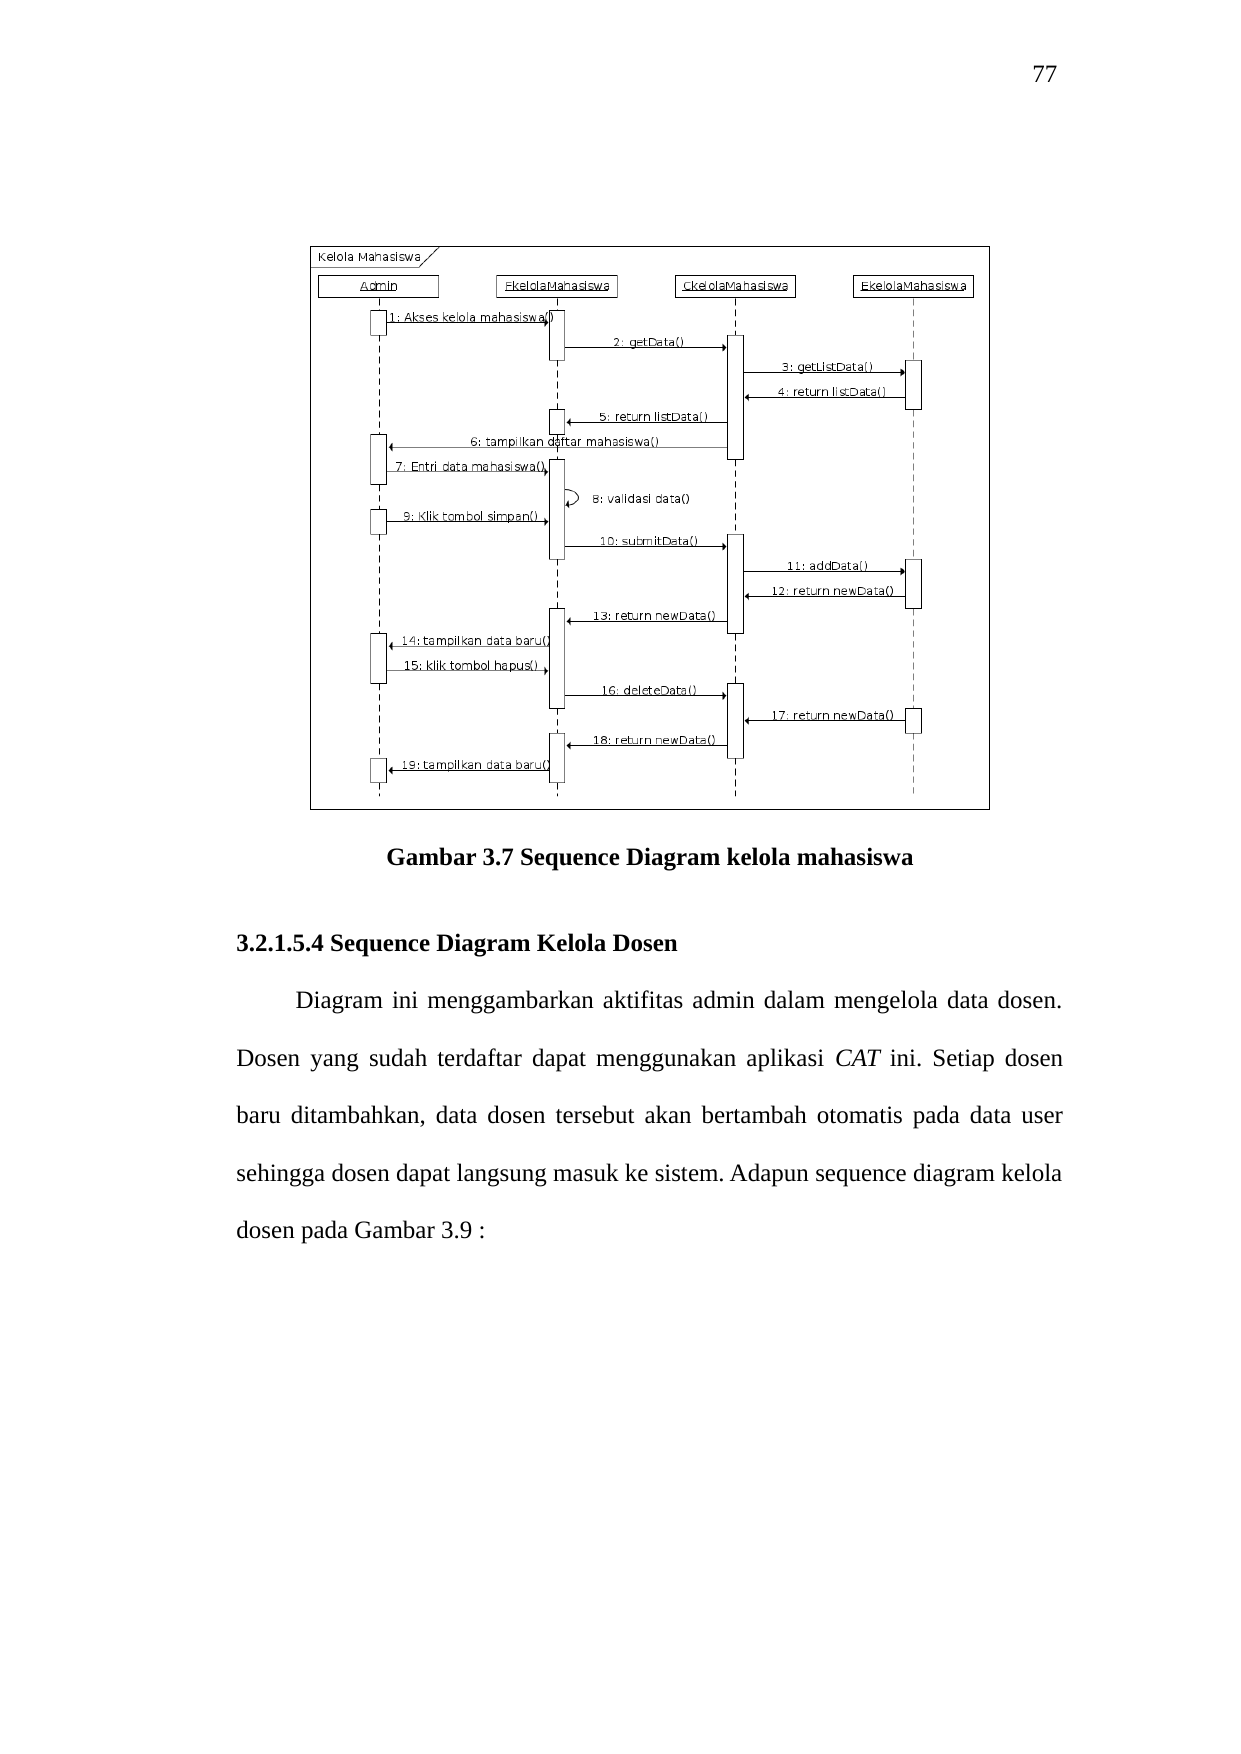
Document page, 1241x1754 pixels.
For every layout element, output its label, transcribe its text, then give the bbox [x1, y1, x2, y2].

picture [293, 229, 1006, 814]
text Diagram ini menggambarkan aktifitas admin dalam mengelola data dosen. Dosen yang sudah terdaftar dapat menggunakan aplikasi CAT ini. Setiap dosen baru ditambahkan, data dosen tersebut akan bertambah otomatis pada data user sehingga dosen dapat langsung masuk ke sistem. Adapun sequence diagram kelola dosen pada Gambar 3.9 : [236, 986, 1063, 1244]
text Gambar 3.7 Sequence Diagram kelola mahasiswa [236, 814, 1063, 871]
subtitle 3.2.1.5.4 Sequence Diagram Kelola Dosen [236, 928, 1063, 957]
